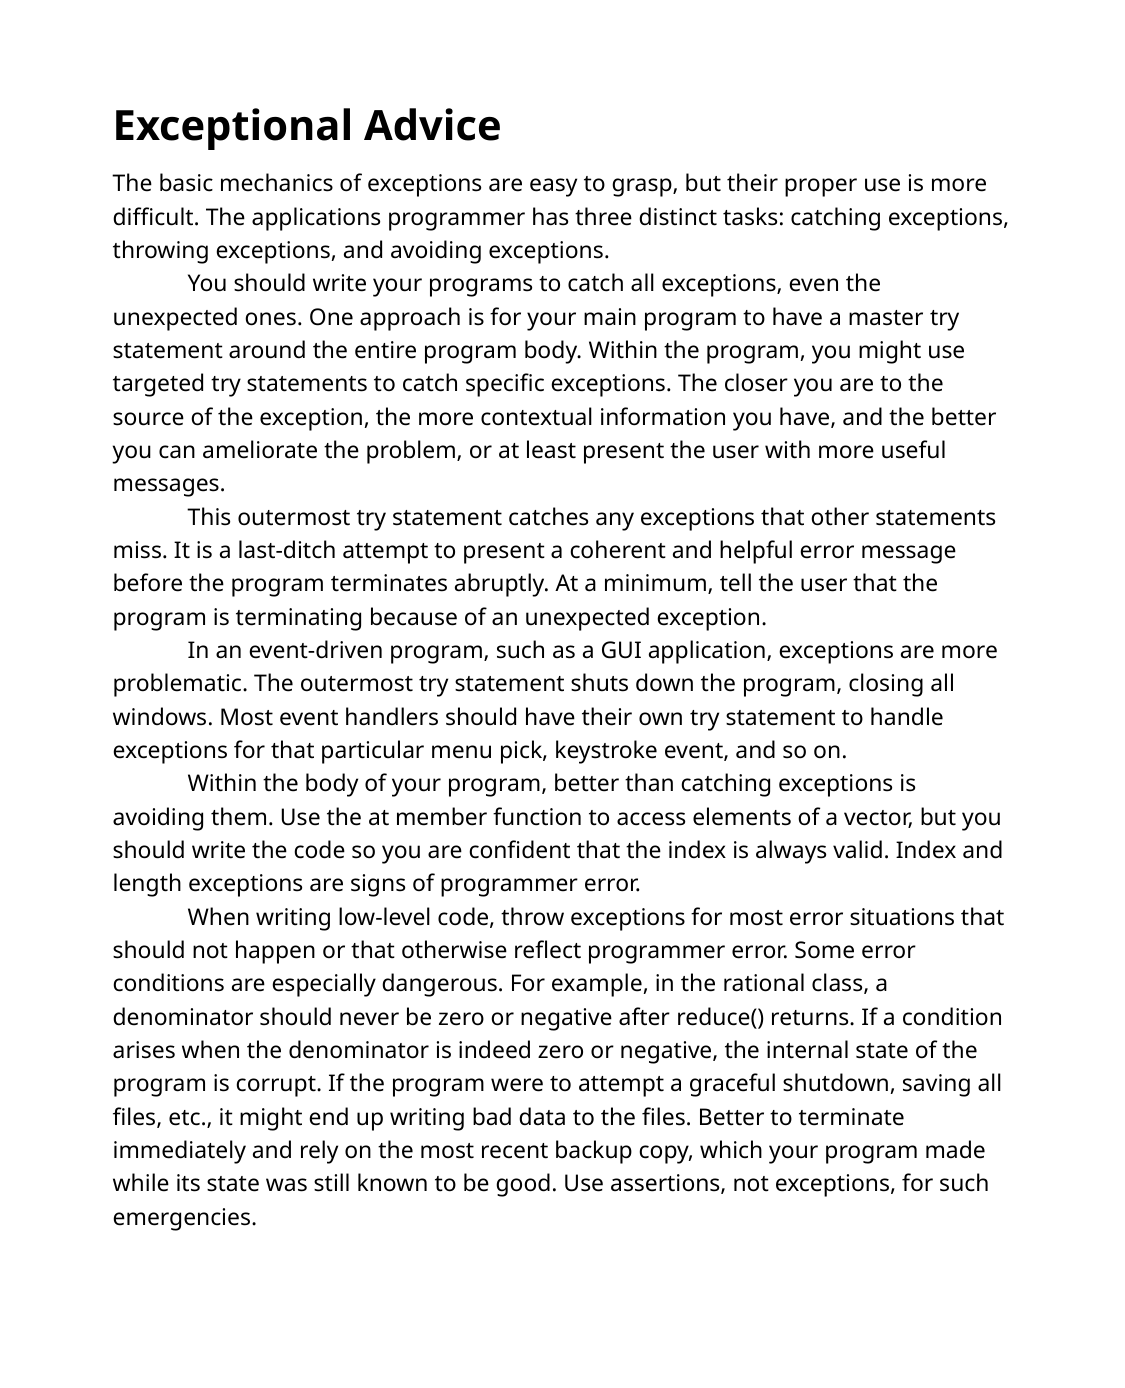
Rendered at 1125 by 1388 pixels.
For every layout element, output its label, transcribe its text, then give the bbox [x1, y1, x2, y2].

text In an event-driven program, such as a GUI application, exceptions are more problematic. The outermost try statement shuts down the program, closing all windows. Most event handlers should have their own try statement to handle exceptions for that particular menu pick, keystroke event, and so on. [112, 632, 1012, 765]
text The basic mechanics of exceptions are easy to grasp, but their proper use is more difficult. The applications programmer has three distinct tasks: catching exceptions, throwing exceptions, and avoiding exceptions. [112, 165, 1012, 265]
text When writing low-level code, throw exceptions for most error situations that should not happen or that otherwise reflect programmer error. Some error conditions are especially dangerous. For example, in the rational class, a denominator should never be zero or negative after reduce() returns. If a condition arises when the denominator is indeed zero or negative, the internal state of the program is corrupt. If the program were to attempt a graceful shutdown, saving all files, etc., it might end up writing bad data to the files. Better to terminate immediately and rely on the most recent backup copy, which your program made while its state was still known to be good. Use assertions, not exceptions, for such emergencies. [112, 898, 1012, 1232]
text You should write your programs to catch all exceptions, even the unexpected ones. One approach is for your main program to have a master try statement around the entire program body. Within the program, you might use targeted try statements to catch specific exceptions. The closer you are to the source of the exception, the more contextual information you have, and the better you can ameliorate the problem, or at least present the user with more useful messages. [112, 265, 1012, 498]
text This outermost try statement catches any exceptions that other statements miss. It is a last-ditch attempt to present a coherent and helpful error message before the program terminates abruptly. At a minimum, tell the user that the program is terminating because of an unexpected exception. [112, 498, 1012, 632]
subtitle Exceptional Advice [112, 96, 1012, 153]
text Within the body of your program, better than catching exceptions is avoiding them. Use the at member function to access elements of a vector, but you should write the code so you are confident that the index is always valid. Index and length exceptions are signs of programmer error. [112, 765, 1012, 898]
